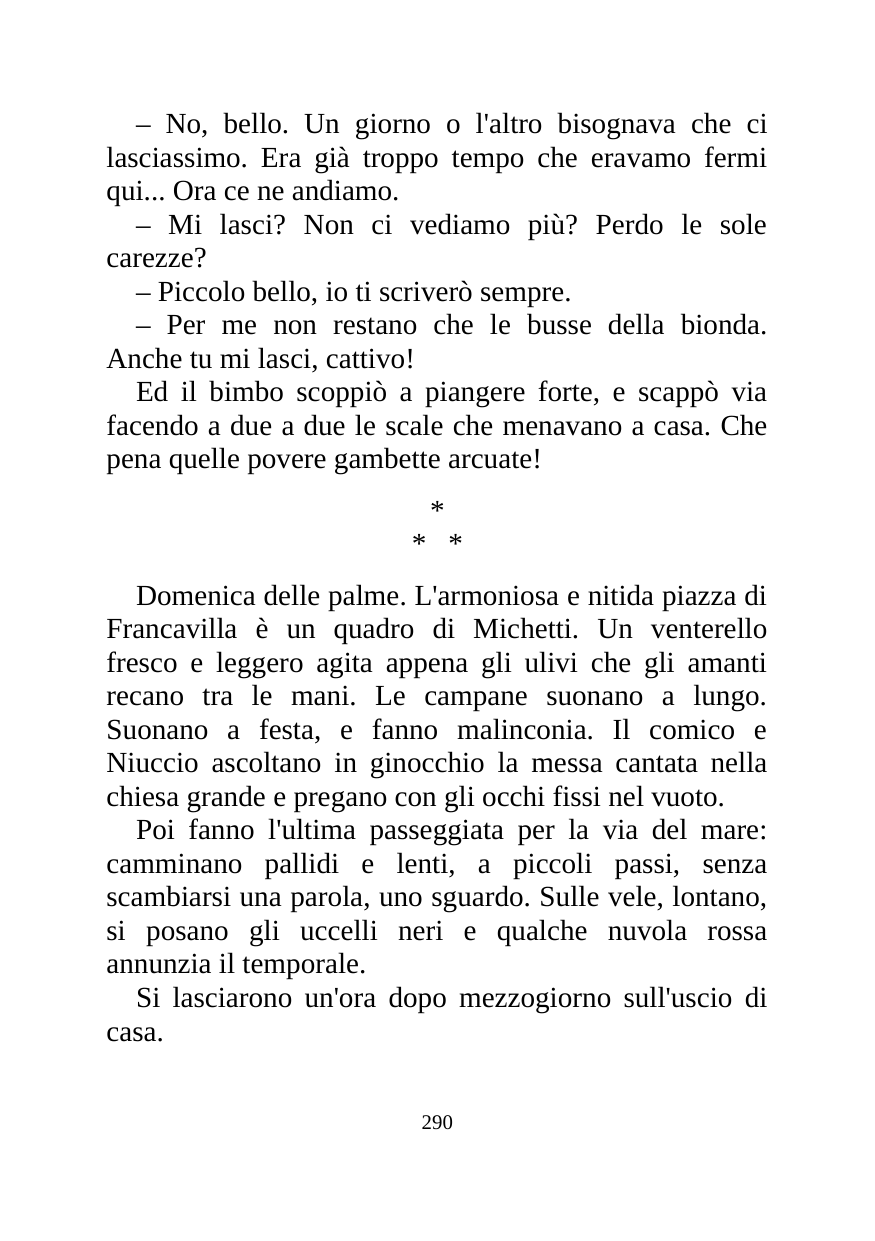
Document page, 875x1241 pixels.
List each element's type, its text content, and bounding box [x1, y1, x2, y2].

text – Per me non restano che le busse della bionda. Anche tu mi lasci, cattivo! [106, 307, 768, 374]
text – No, bello. Un giorno o l'altro bisognava che ci lasciassimo. Era già troppo tempo che eravamo fermi qui... Ora ce ne andiamo. [106, 106, 768, 207]
text Si lasciarono un'ora dopo mezzogiorno sull'uscio di casa. [106, 980, 768, 1047]
text – Piccolo bello, io ti scriverò sempre. [106, 274, 768, 307]
text Poi fanno l'ultima passeggiata per la via del mare: camminano pallidi e lenti, a piccoli passi, senza scambiarsi una parola, uno sguardo. Sulle vele, lontano, si posano gli uccelli neri e qualche nuvola rossa annunzia il temporale. [106, 812, 768, 980]
text Domenica delle palme. L'armoniosa e nitida piazza di Francavilla è un quadro di Michetti. Un venterello fresco e leggero agita appena gli ulivi che gli amanti recano tra le mani. Le campane suonano a lungo. Suonano a festa, e fanno malinconia. Il comico e Niuccio ascoltano in ginocchio la messa cantata nella chiesa grande e pregano con gli occhi fissi nel vuoto. [106, 578, 768, 812]
text Ed il bimbo scoppiò a piangere forte, e scappò via facendo a due a due le scale che menavano a casa. Che pena quelle povere gambette arcuate! [106, 374, 768, 475]
text – Mi lasci? Non ci vediamo più? Perdo le sole carezze? [106, 207, 768, 274]
text * * * [106, 493, 768, 560]
